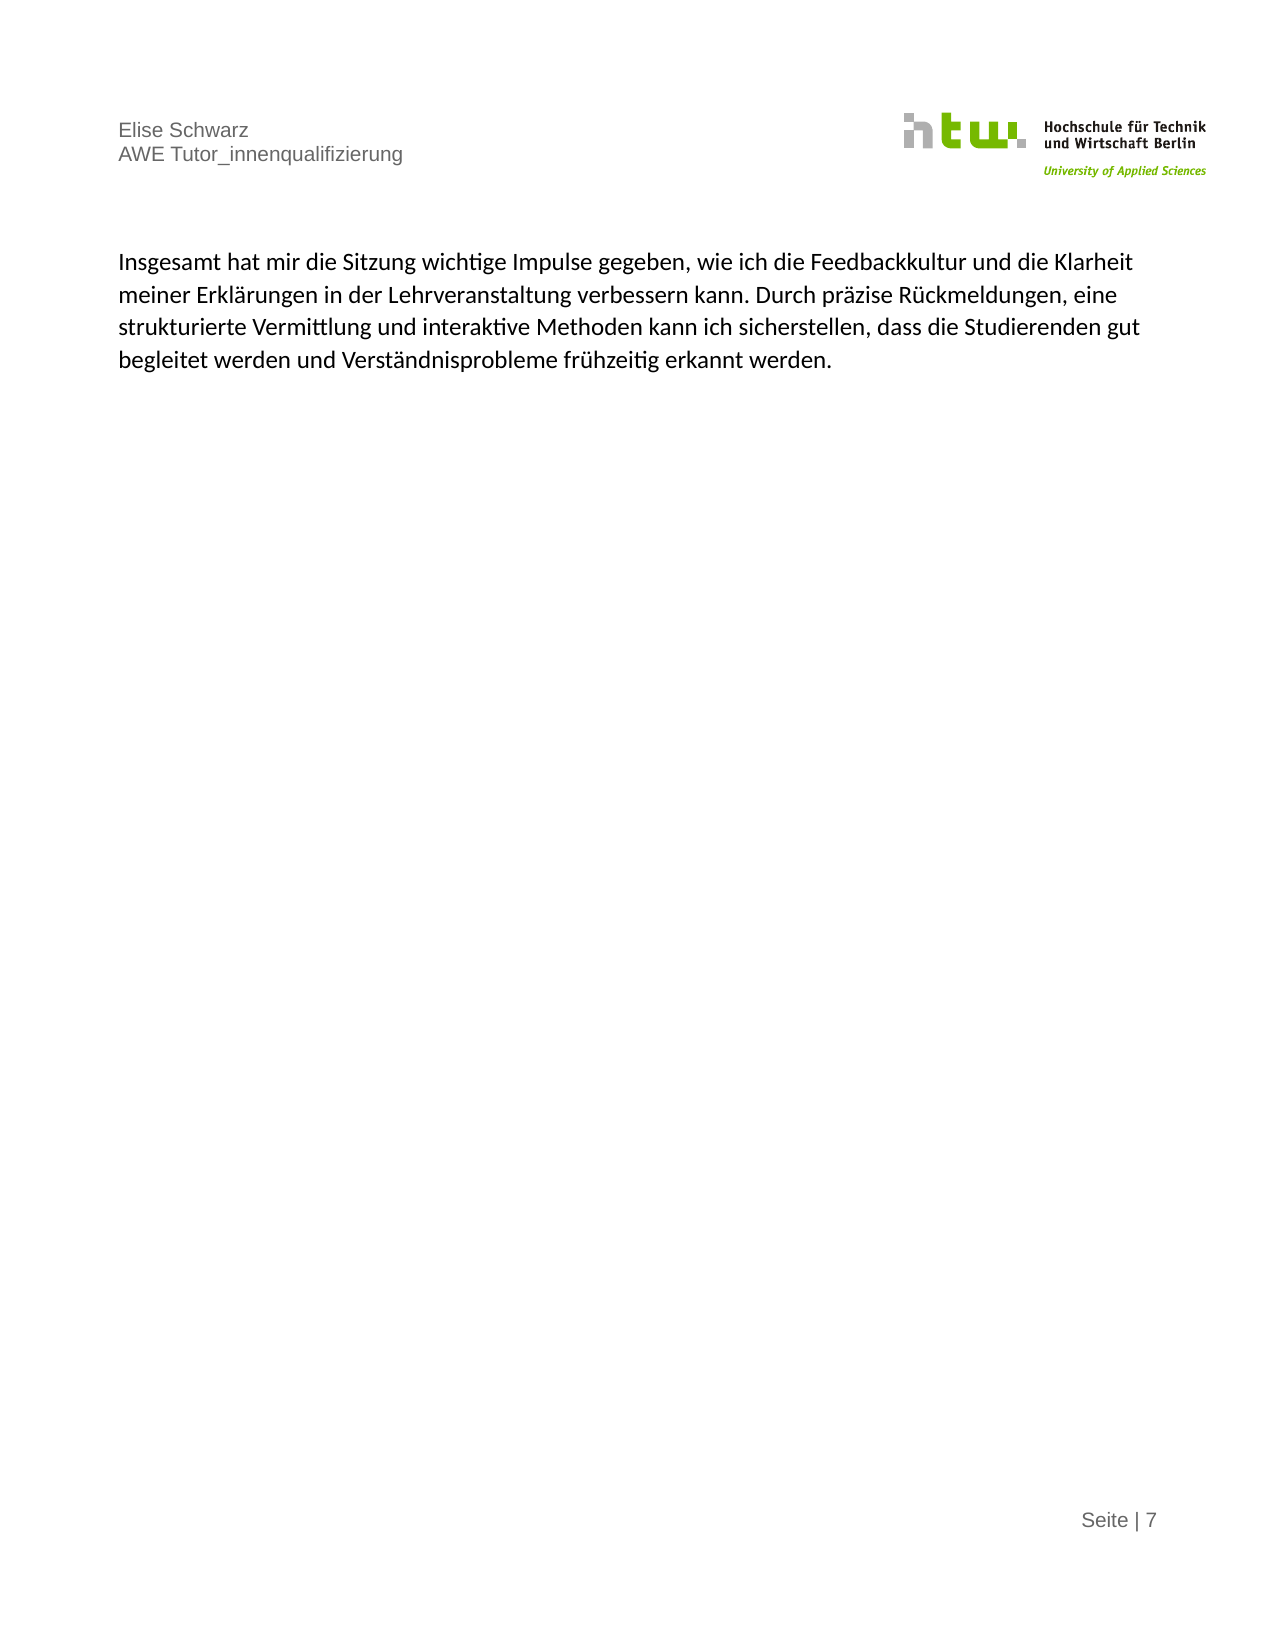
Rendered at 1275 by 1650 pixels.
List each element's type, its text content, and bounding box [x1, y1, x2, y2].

text Insgesamt hat mir die Sitzung wichtige Impulse gegeben, wie ich die Feedbackkultur und die Klarheit meiner Erklärungen in der Lehrveranstaltung verbessern kann. Durch präzise Rückmeldungen, eine strukturierte Vermittlung und interaktive Methoden kann ich sicherstellen, dass die Studierenden gut begleitet werden und Verständnisprobleme frühzeitig erkannt werden. [118, 246, 1157, 375]
